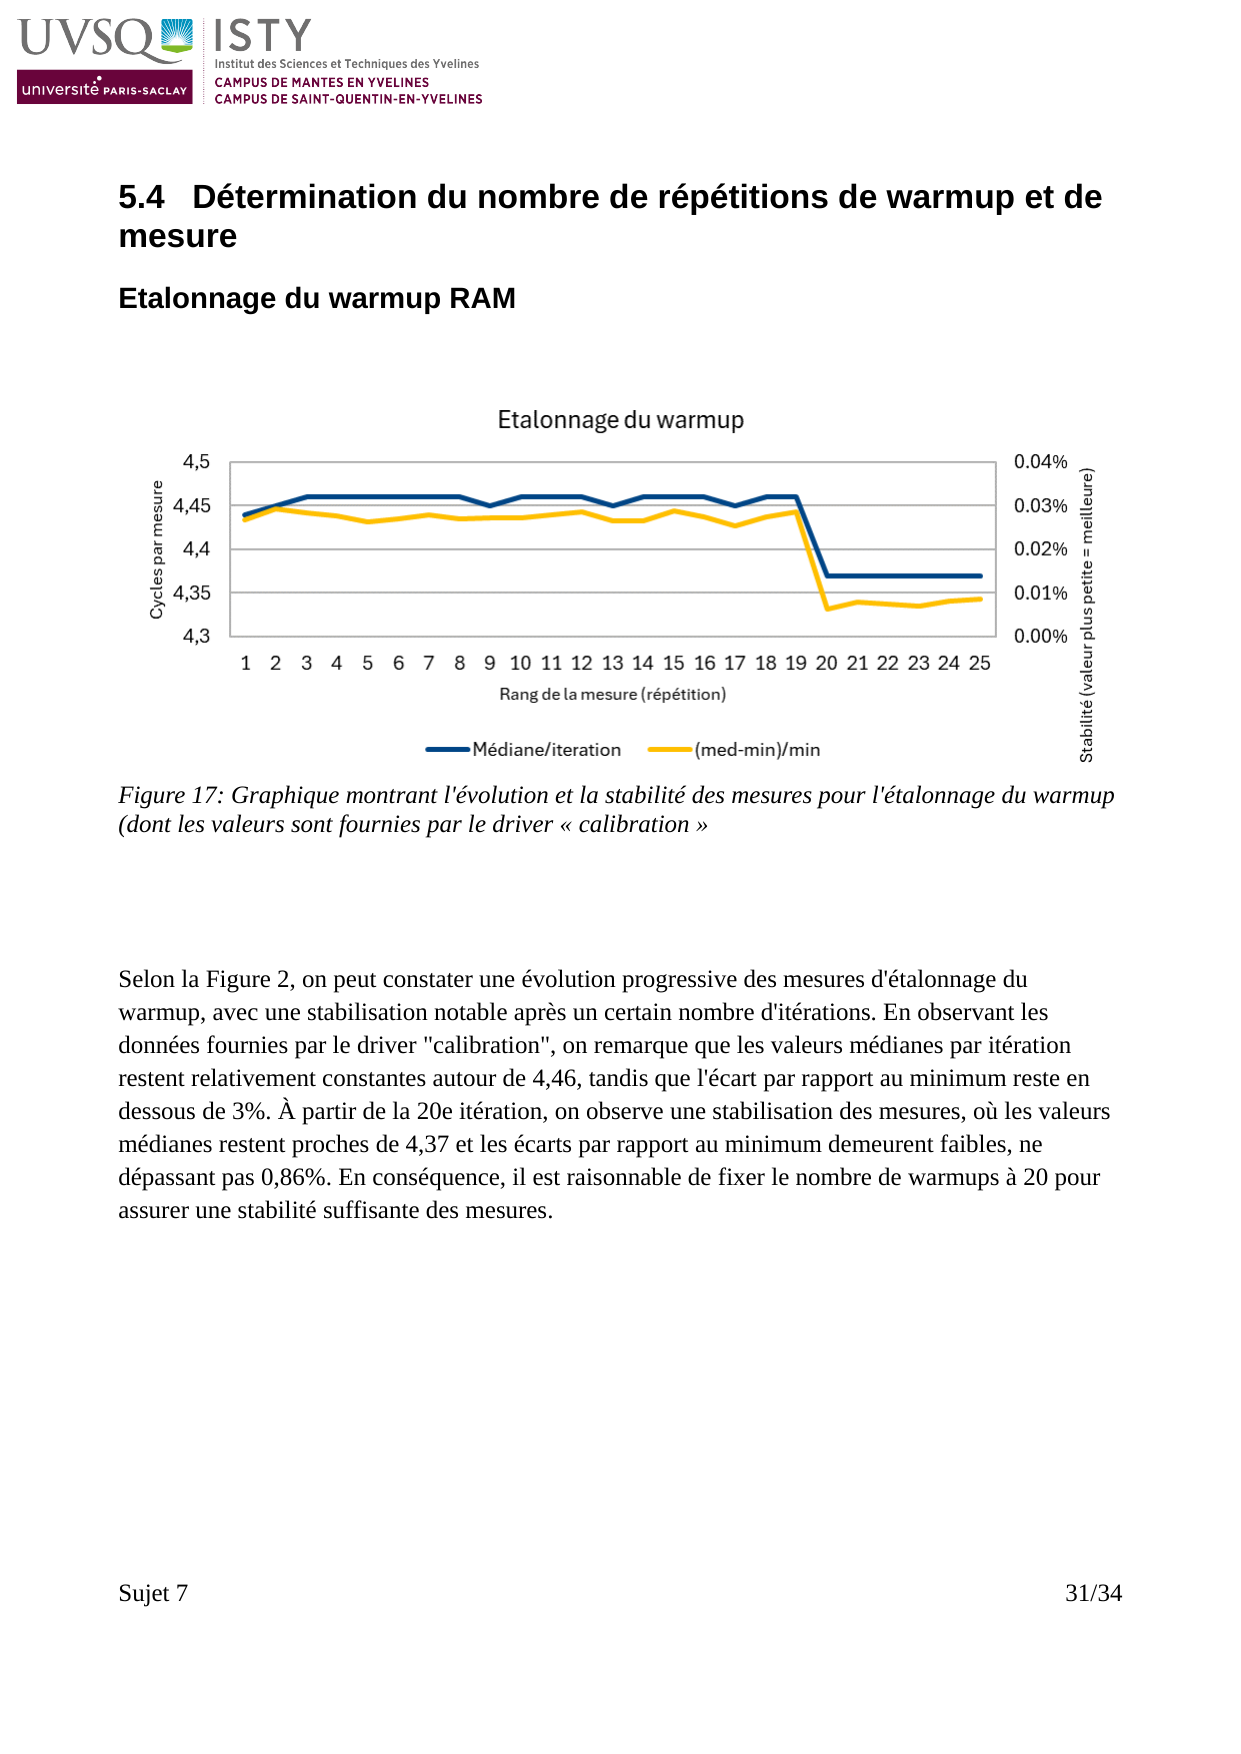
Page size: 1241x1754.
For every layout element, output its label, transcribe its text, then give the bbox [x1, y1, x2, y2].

picture [118, 387, 1123, 781]
picture [2, 2, 497, 121]
subtitle Détermination du nombre de répétitions de warmup et de mesure [118, 177, 1122, 254]
text Selon la Figure 2, on peut constater une évolution progressive des mesures d'étalonnage du warmup, avec une stabilisation notable après un certain nombre d'itérations. En observant les données fournies par le driver "calibration", on remarque que les valeurs médianes par itération restent relativement constantes autour de 4,46, tandis que l'écart par rapport au minimum reste en dessous de 3%. À partir de la 20e itération, on observe une stabilisation des mesures, où les valeurs médianes restent proches de 4,37 et les écarts par rapport au minimum demeurent faibles, ne dépassant pas 0,86%. En conséquence, il est raisonnable de fixer le nombre de warmups à 20 pour assurer une stabilité suffisante des mesures. [118, 964, 1122, 1224]
text Figure 17: Graphique montrant l'évolution et la stabilité des mesures pour l'étalonnage du warmup (dont les valeurs sont fournies par le driver « calibration » [118, 781, 1122, 838]
subtitle Etalonnage du warmup RAM [118, 281, 1122, 315]
